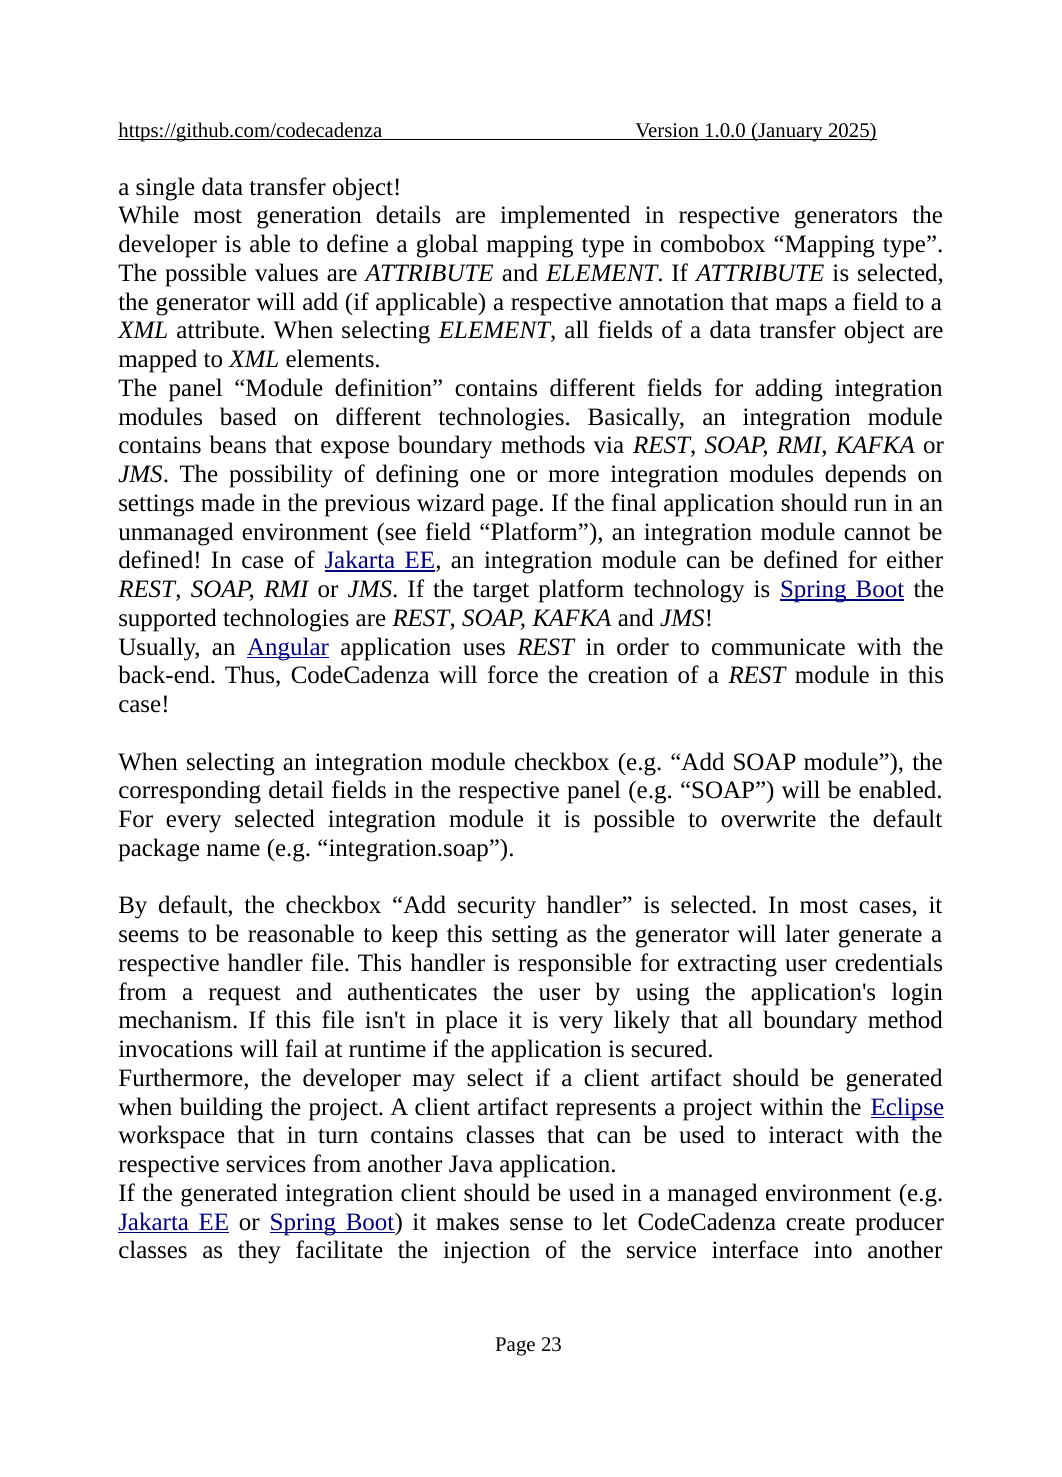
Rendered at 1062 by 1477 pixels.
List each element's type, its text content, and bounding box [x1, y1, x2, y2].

text Furthermore, the developer may select if a client artifact should be generated when building the project. A client artifact represents a project within the Eclipse workspace that in turn contains classes that can be used to interact with the respective services from another Java application. [118, 1063, 944, 1178]
text When selecting an integration module checkbox (e.g. “Add SOAP module”), the corresponding detail fields in the respective panel (e.g. “SOAP”) will be enabled. For every selected integration module it is possible to overwrite the default package name (e.g. “integration.soap”). [118, 747, 944, 862]
text If the generated integration client should be used in a managed environment (e.g. Jakarta EE or Spring Boot) it makes sense to let CodeCadenza create producer classes as they facilitate the injection of the service interface into another [118, 1178, 944, 1264]
text a single data transfer object! [118, 172, 944, 200]
text The panel “Module definition” contains different fields for adding integration modules based on different technologies. Basically, an integration module contains beans that expose boundary methods via REST, SOAP, RMI, KAFKA or JMS. The possibility of defining one or more integration modules depends on settings made in the previous wizard page. If the final application should run in an unmanaged environment (see field “Platform”), an integration module cannot be defined! In case of Jakarta EE, an integration module can be defined for either REST, SOAP, RMI or JMS. If the target platform technology is Spring Boot the supported technologies are REST, SOAP, KAFKA and JMS! [118, 373, 944, 632]
text While most generation details are implemented in respective generators the developer is able to define a global mapping type in combobox “Mapping type”. The possible values are ATTRIBUTE and ELEMENT. If ATTRIBUTE is selected, the generator will add (if applicable) a respective annotation that maps a field to a XML attribute. When selecting ELEMENT, all fields of a data transfer object are mapped to XML elements. [118, 200, 944, 373]
text Usually, an Angular application uses REST in order to communicate with the back-end. Thus, CodeCadenza will force the creation of a REST module in this case! [118, 632, 944, 718]
text By default, the checkbox “Add security handler” is selected. In most cases, it seems to be reasonable to keep this setting as the generator will later generate a respective handler file. This handler is responsible for extracting user credentials from a request and authenticates the user by using the application's login mechanism. If this file isn't in place it is very likely that all boundary method invocations will fail at runtime if the application is secured. [118, 890, 944, 1063]
